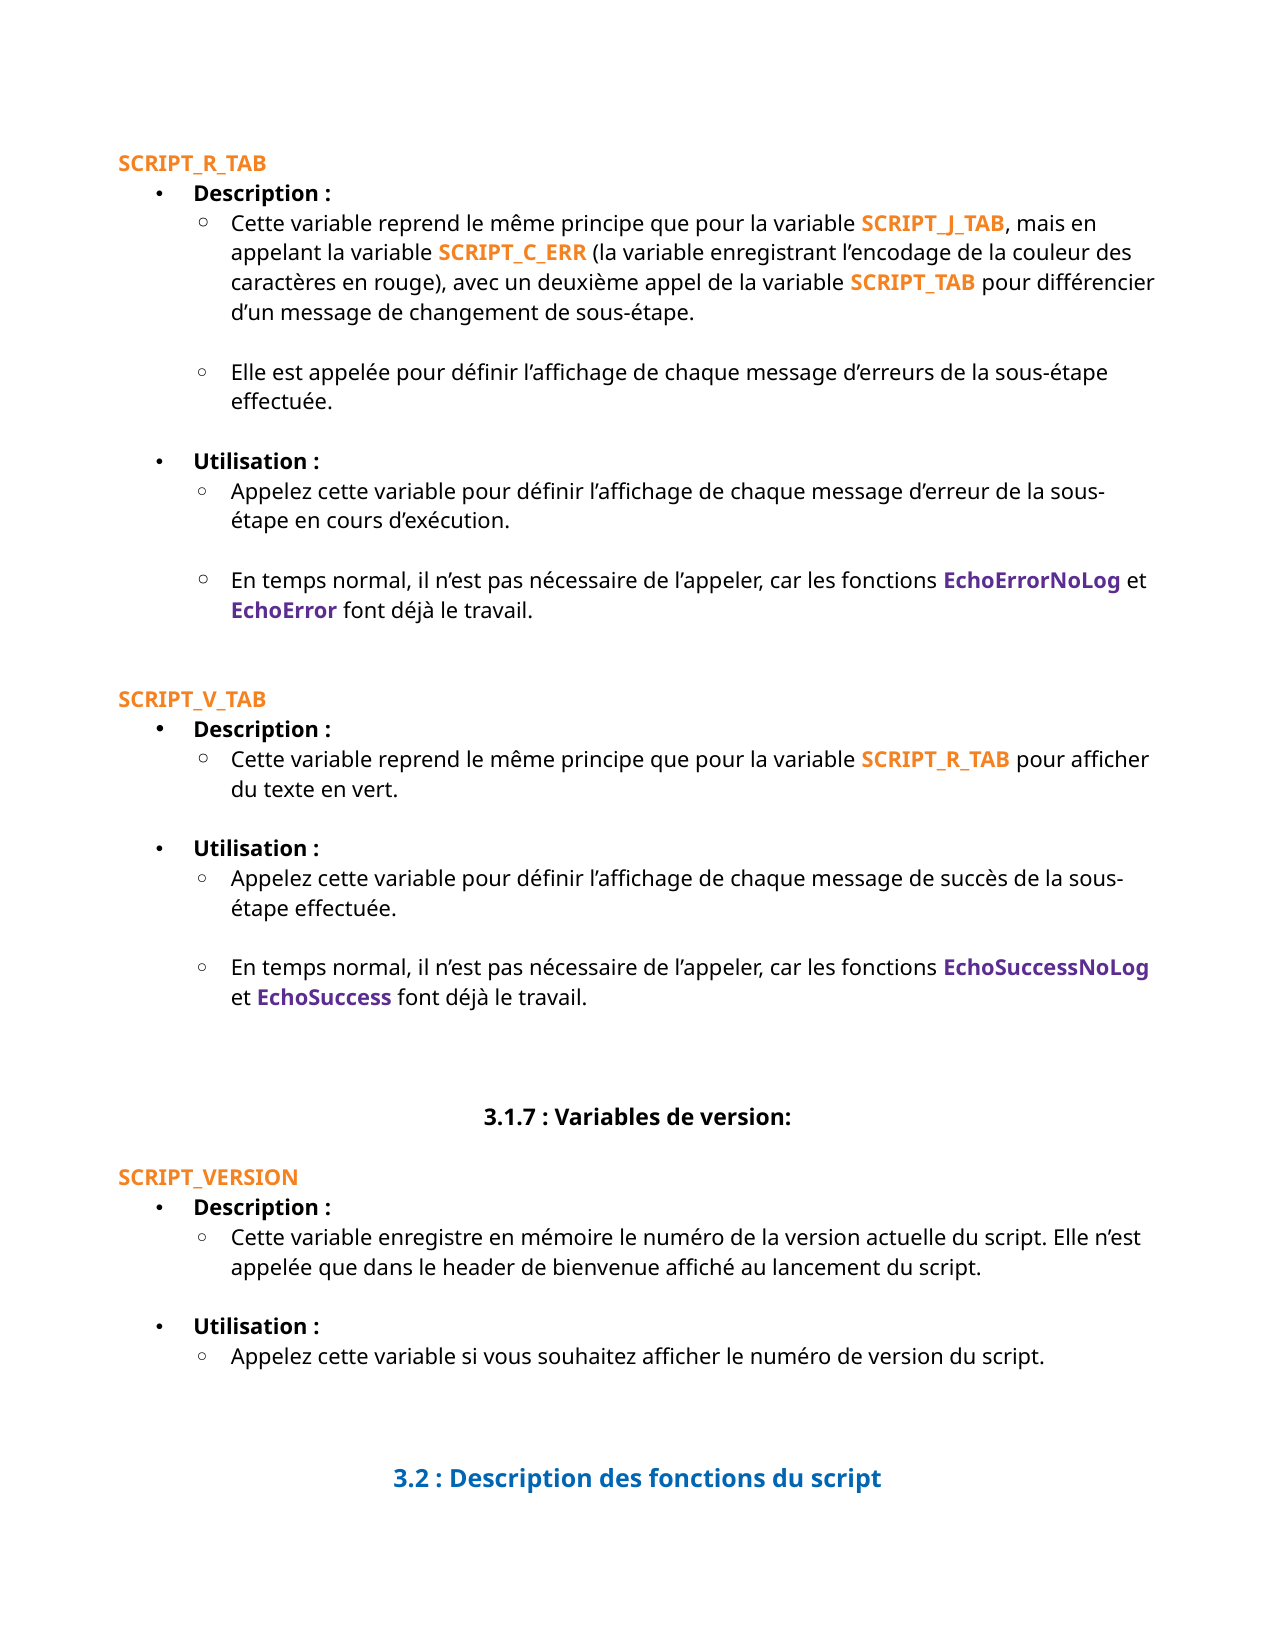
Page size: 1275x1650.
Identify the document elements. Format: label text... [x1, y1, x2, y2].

list Elle est appelée pour définir l’affichage de chaque message d’erreurs de la sous-étape effectuée. [193, 356, 1157, 416]
list Cette variable enregistre en mémoire le numéro de la version actuelle du script. Elle n’est appelée que dans le header de bienvenue affiché au lancement du script. [193, 1222, 1157, 1281]
list Utilisation : [156, 833, 1157, 863]
list Appelez cette variable si vous souhaitez afficher le numéro de version du script. [193, 1341, 1157, 1371]
list En temps normal, il n’est pas nécessaire de l’appeler, car les fonctions EchoErrorNoLog et EchoError font déjà le travail. [193, 565, 1157, 624]
list En temps normal, il n’est pas nécessaire de l’appeler, car les fonctions EchoSuccessNoLog et EchoSuccess font déjà le travail. [193, 952, 1157, 1012]
list Appelez cette variable pour définir l’affichage de chaque message de succès de la sous-étape effectuée. [193, 863, 1157, 922]
text SCRIPT_V_TAB [118, 684, 1157, 714]
text 3.2 : Description des fonctions du script [118, 1460, 1157, 1494]
list Utilisation : [156, 1311, 1157, 1341]
text 3.1.7 : Variables de version: [118, 1101, 1157, 1132]
list Cette variable reprend le même principe que pour la variable SCRIPT_R_TAB pour afficher du texte en vert. [193, 744, 1157, 803]
list Description : [156, 1192, 1157, 1222]
list Utilisation : [156, 446, 1157, 476]
text SCRIPT_VERSION [118, 1162, 1157, 1192]
list Description : [156, 178, 1157, 207]
list Appelez cette variable pour définir l’affichage de chaque message d’erreur de la sous-étape en cours d’exécution. [193, 476, 1157, 535]
list Cette variable reprend le même principe que pour la variable SCRIPT_J_TAB, mais en appelant la variable SCRIPT_C_ERR (la variable enregistrant l’encodage de la couleur des caractères en rouge), avec un deuxième appel de la variable SCRIPT_TAB pour différencier d’un message de changement de sous-étape. [193, 207, 1157, 327]
text SCRIPT_R_TAB [118, 148, 1157, 178]
list Description : [156, 714, 1157, 744]
